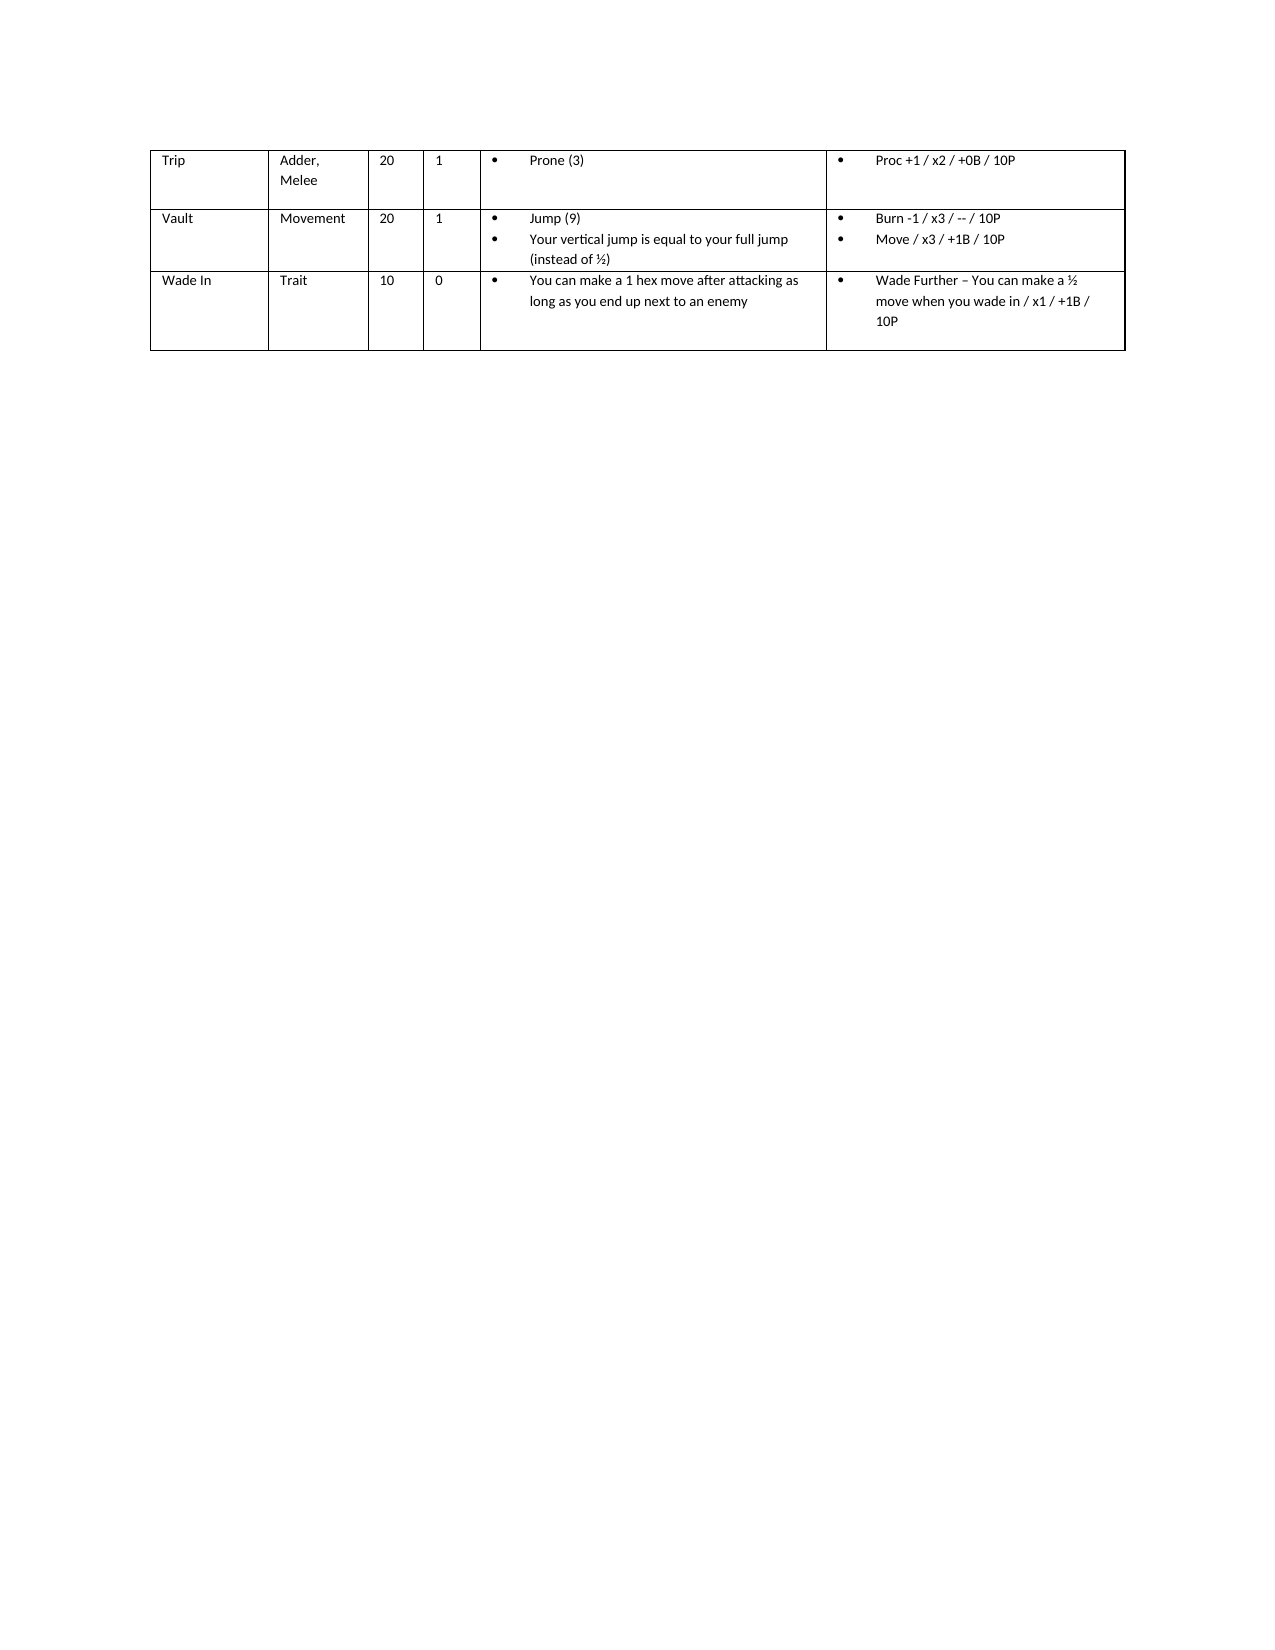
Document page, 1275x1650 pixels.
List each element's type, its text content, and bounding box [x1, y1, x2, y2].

table_cell Proc +1 / x2 / +0B / 10P [827, 151, 1124, 208]
table_cell Adder, Melee [269, 151, 368, 208]
table_cell Trait [269, 272, 368, 349]
table_cell Prone (3) [481, 151, 826, 208]
table_cell Wade In [151, 272, 268, 349]
table_cell Vault [151, 210, 268, 271]
table_cell Burn -1 / x3 / -- / 10P Move / x3 / +1B / 10P [827, 210, 1124, 271]
table_cell 10 [369, 272, 423, 349]
table_cell 20 [369, 151, 423, 208]
table_cell 0 [424, 272, 480, 349]
table_cell 1 [424, 151, 480, 208]
table_cell Wade Further – You can make a ½ move when you wade in / x1 / +1B / 10P [827, 272, 1124, 349]
table_cell Movement [269, 210, 368, 271]
table_cell Trip [151, 151, 268, 208]
table_cell You can make a 1 hex move after attacking as long as you end up next to an enemy [481, 272, 826, 349]
table_cell Jump (9) Your vertical jump is equal to your full jump (instead of ½) [481, 210, 826, 271]
table_cell 1 [424, 210, 480, 271]
table_cell 20 [369, 210, 423, 271]
